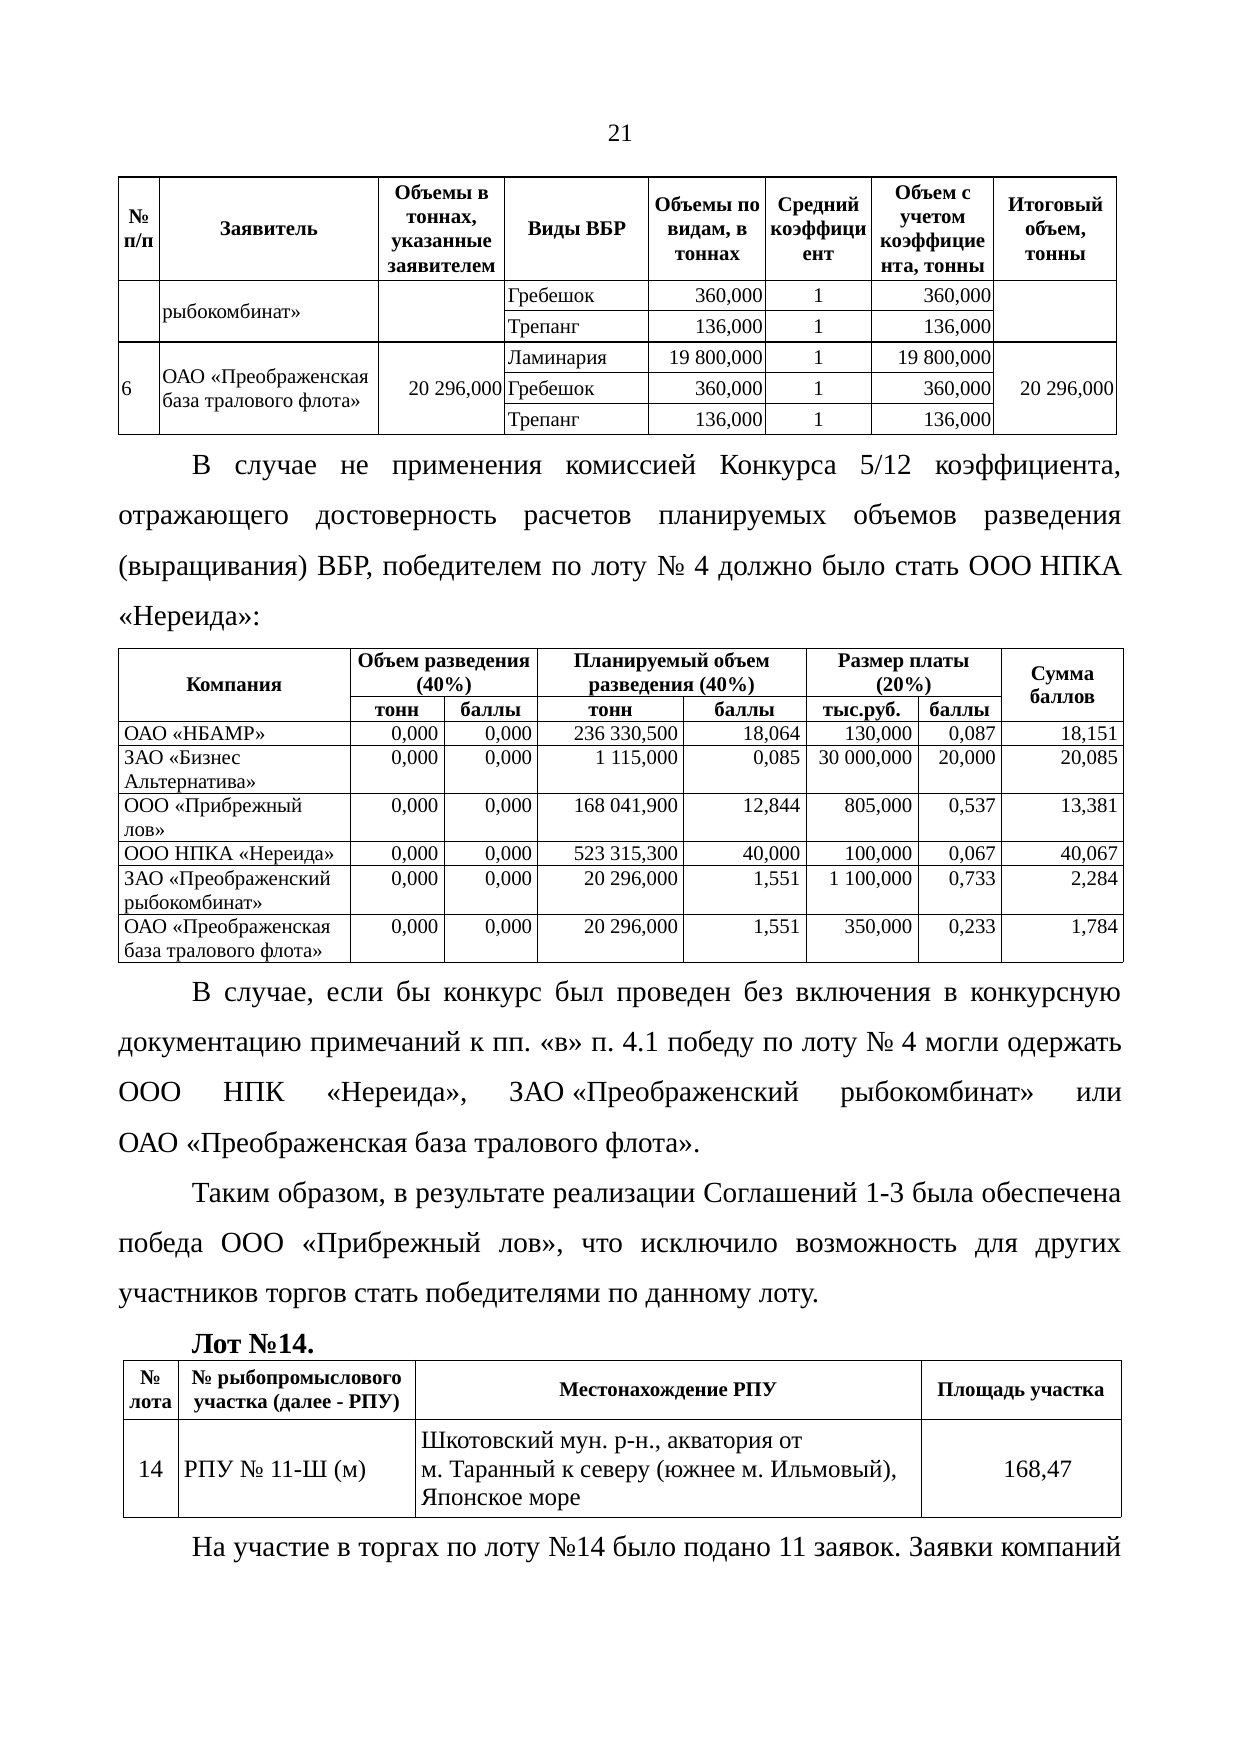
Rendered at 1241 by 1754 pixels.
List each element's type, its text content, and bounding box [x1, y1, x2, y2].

table_cell 1 [766, 373, 871, 403]
table_cell 6 [119, 343, 159, 434]
table_cell 136,000 [649, 311, 765, 341]
table_cell 18,151 [1002, 722, 1123, 745]
table_cell 1,551 [684, 866, 806, 914]
table_header Размер платы (20%) [807, 649, 1001, 696]
table_header Итоговый объем, тонны [994, 178, 1116, 279]
table_cell Трепанг [505, 311, 648, 341]
table_cell 360,000 [872, 281, 993, 310]
table_cell 0,000 [445, 866, 537, 914]
table_cell 168,47 [922, 1420, 1121, 1517]
table_cell ОАО «Преображенская база тралового флота» [160, 343, 378, 434]
table_cell 0,000 [351, 842, 444, 865]
table_header № лота [124, 1361, 178, 1419]
text Лот №14. [118, 1326, 1122, 1359]
table_cell 0,000 [445, 842, 537, 865]
table_cell баллы [919, 697, 1001, 721]
table_header № п/п [119, 178, 159, 279]
table_cell 1 [766, 311, 871, 341]
text В случае, если бы конкурс был проведен без включения в конкурсную документацию примечаний к пп. «в» п. 4.1 победу по лоту № 4 могли одержать ООО НПК «Нереида», ЗАО «Преображенский рыбокомбинат» или ОАО «Преображенская база тралового флота». [118, 974, 1122, 1158]
text На участие в торгах по лоту №14 было подано 11 заявок. Заявки компаний [118, 1529, 1122, 1562]
table_cell ОАО «НБАМР» [119, 722, 350, 745]
table_cell 20 296,000 [379, 343, 504, 434]
table_cell [994, 281, 1116, 341]
table_header Средний коэффициент [766, 178, 871, 279]
table_cell РПУ № 11-Ш (м) [179, 1420, 415, 1517]
table_cell 19 800,000 [649, 343, 765, 372]
table_cell 0,000 [351, 722, 444, 745]
table_cell 20,085 [1002, 746, 1123, 793]
table_cell 1 115,000 [538, 746, 683, 793]
table_header Объем с учетом коэффициента, тонны [872, 178, 993, 279]
table_cell 136,000 [649, 404, 765, 434]
table_cell 0,000 [351, 746, 444, 793]
table_cell 0,085 [684, 746, 806, 793]
table_cell 0,000 [445, 794, 537, 841]
table_cell 12,844 [684, 794, 806, 841]
table_cell ЗАО «Преображенский рыбокомбинат» [119, 866, 350, 914]
table_cell 0,000 [351, 915, 444, 962]
table_cell 0,067 [919, 842, 1001, 865]
text В случае не применения комиссией Конкурса 5/12 коэффициента, отражающего достоверность расчетов планируемых объемов разведения (выращивания) ВБР, победителем по лоту № 4 должно было стать ООО НПКА «Нереида»: [118, 447, 1122, 631]
table_cell ООО «Прибрежный лов» [119, 794, 350, 841]
table_header Компания [119, 649, 350, 721]
table_header Объем разведения (40%) [351, 649, 537, 696]
table_cell 0,000 [445, 722, 537, 745]
table_cell тонн [351, 697, 444, 721]
table_cell 1 100,000 [807, 866, 918, 914]
table_cell ООО НПКА «Нереида» [119, 842, 350, 865]
table_cell 0,000 [351, 866, 444, 914]
table_cell 1 [766, 343, 871, 372]
table_header Объемы в тоннах, указанные заявителем [379, 178, 504, 279]
table_cell баллы [445, 697, 537, 721]
table_cell 360,000 [649, 281, 765, 310]
table_cell баллы [684, 697, 806, 721]
table_cell [379, 281, 504, 341]
table_header Объемы по видам, в тоннах [649, 178, 765, 279]
table_cell 40,067 [1002, 842, 1123, 865]
table_cell ОАО «Преображенская база тралового флота» [119, 915, 350, 962]
table_cell 2,284 [1002, 866, 1123, 914]
table_cell 0,087 [919, 722, 1001, 745]
table_cell Гребешок [505, 281, 648, 310]
table_cell 0,000 [445, 915, 537, 962]
table_cell рыбокомбинат» [160, 281, 378, 341]
table_cell 136,000 [872, 404, 993, 434]
table_cell 350,000 [807, 915, 918, 962]
table_cell 0,733 [919, 866, 1001, 914]
table_cell Шкотовский мун. р-н., акватория от м. Таранный к северу (южнее м. Ильмовый), Японское море [416, 1420, 921, 1517]
table_header Виды ВБР [505, 178, 648, 279]
table_cell 20 296,000 [994, 343, 1116, 434]
table_cell 20 296,000 [538, 866, 683, 914]
table_cell 236 330,500 [538, 722, 683, 745]
table_cell 30 000,000 [807, 746, 918, 793]
table_cell 14 [124, 1420, 178, 1517]
table_header Местонахождение РПУ [416, 1361, 921, 1419]
table_header № рыбопромыслового участка (далее - РПУ) [179, 1361, 415, 1419]
table_cell 136,000 [872, 311, 993, 341]
table_cell 0,537 [919, 794, 1001, 841]
table_cell 0,000 [445, 746, 537, 793]
table_cell 805,000 [807, 794, 918, 841]
table_cell 1 [766, 404, 871, 434]
table_cell 130,000 [807, 722, 918, 745]
table_cell 360,000 [872, 373, 993, 403]
table_cell 40,000 [684, 842, 806, 865]
table_cell 1,551 [684, 915, 806, 962]
table_cell 1 [766, 281, 871, 310]
table_cell 360,000 [649, 373, 765, 403]
table_cell 168 041,900 [538, 794, 683, 841]
table_header Площадь участка [922, 1361, 1121, 1419]
table_cell 18,064 [684, 722, 806, 745]
table_cell 20,000 [919, 746, 1001, 793]
table_header Сумма баллов [1002, 649, 1123, 721]
table_cell Ламинария [505, 343, 648, 372]
table_header Планируемый объем разведения (40%) [538, 649, 806, 696]
table_cell Трепанг [505, 404, 648, 434]
table_cell 13,381 [1002, 794, 1123, 841]
table_cell Гребешок [505, 373, 648, 403]
table_cell тыс.руб. [807, 697, 918, 721]
table_cell 19 800,000 [872, 343, 993, 372]
table_cell 523 315,300 [538, 842, 683, 865]
table_cell 0,000 [351, 794, 444, 841]
table_cell 20 296,000 [538, 915, 683, 962]
table_cell 1,784 [1002, 915, 1123, 962]
table_cell тонн [538, 697, 683, 721]
text Таким образом, в результате реализации Соглашений 1-3 была обеспечена победа ООО «Прибрежный лов», что исключило возможность для других участников торгов стать победителями по данному лоту. [118, 1175, 1122, 1309]
table_cell [119, 281, 159, 341]
table_cell ЗАО «Бизнес Альтернатива» [119, 746, 350, 793]
table_cell 0,233 [919, 915, 1001, 962]
table_header Заявитель [160, 178, 378, 279]
table_cell 100,000 [807, 842, 918, 865]
